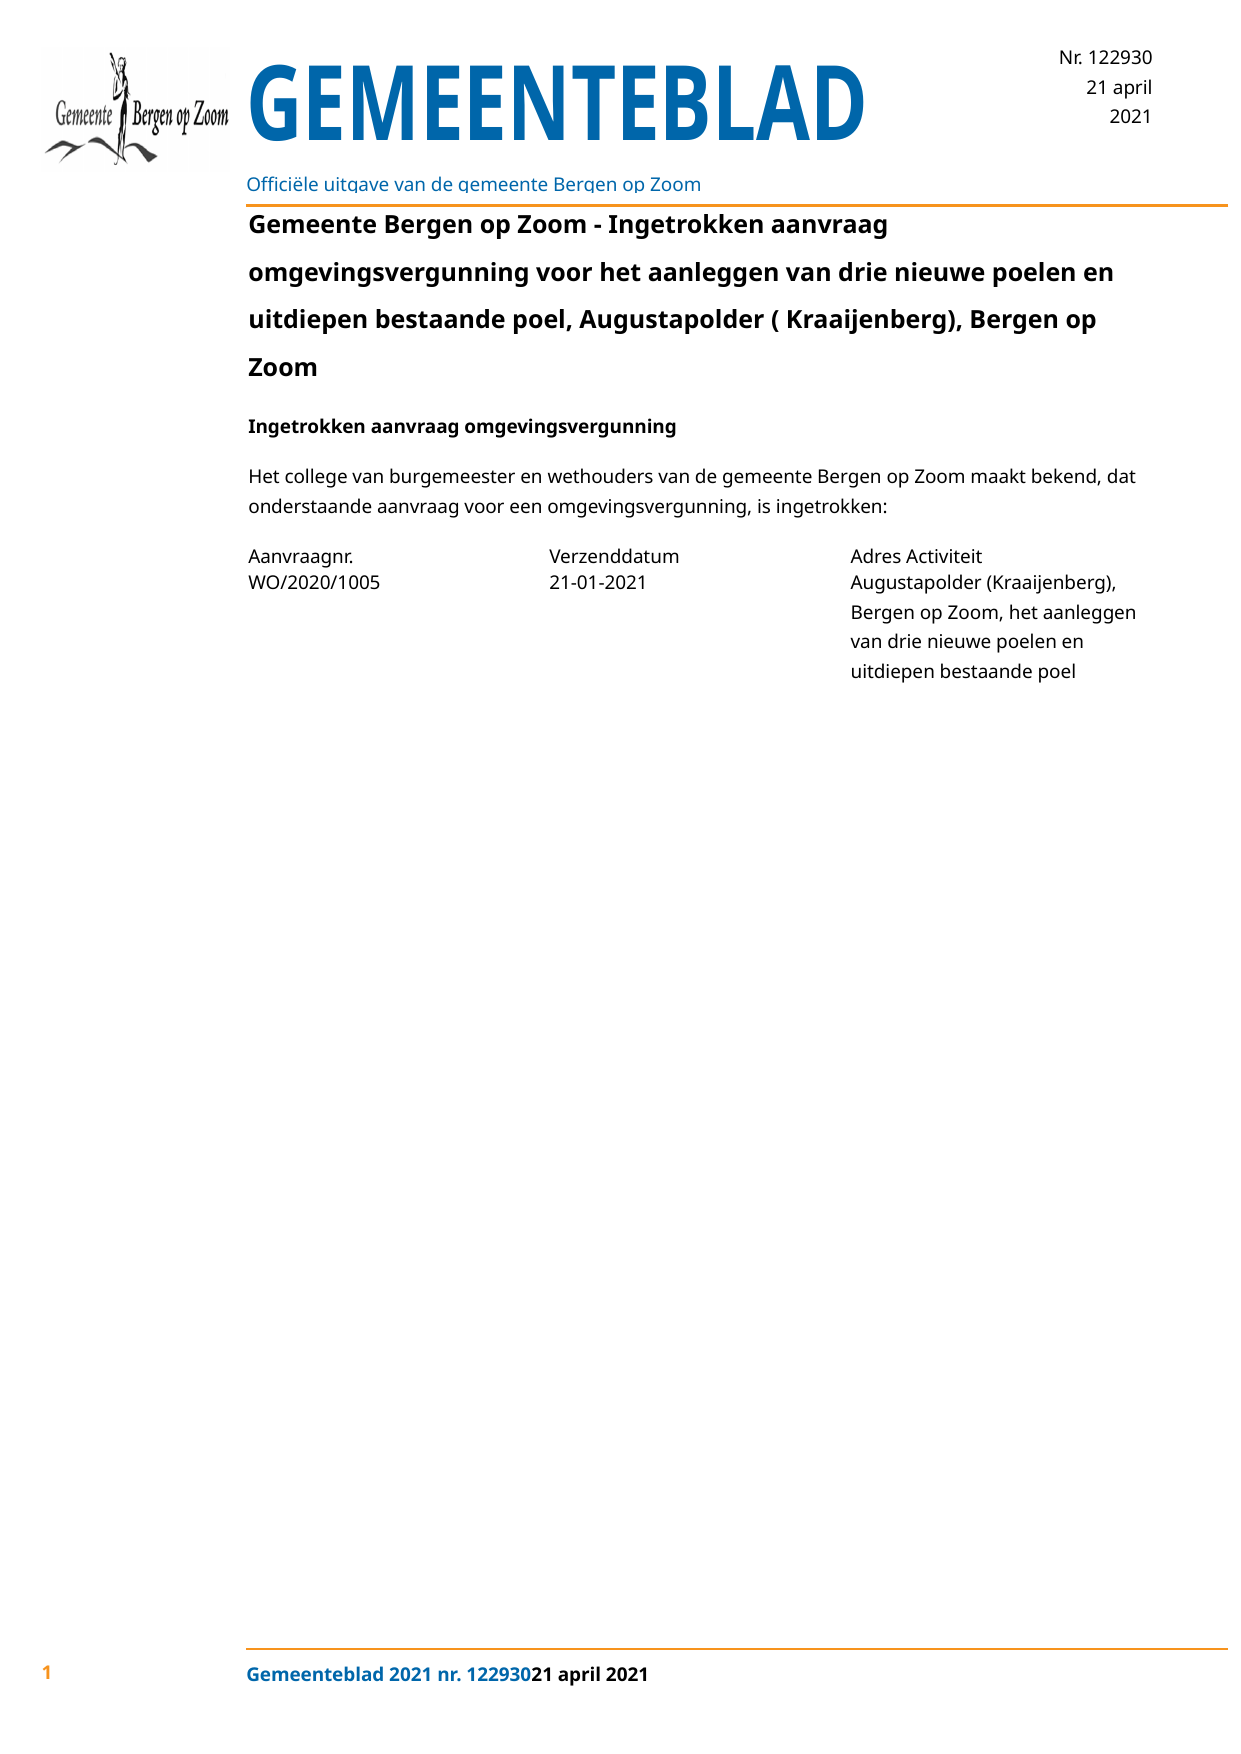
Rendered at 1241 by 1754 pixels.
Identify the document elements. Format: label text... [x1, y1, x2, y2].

picture [41, 47, 231, 172]
table_header Verzenddatum [549, 544, 850, 569]
table_header Aanvraagnr. [248, 544, 549, 569]
text Gemeente Bergen op Zoom - Ingetrokken aanvraag omgevingsvergunning voor het aanleggen van drie nieuwe poelen en uitdiepen bestaande poel, Augustapolder ( Kraaijenberg), Bergen op Zoom [248, 207, 1152, 384]
table_cell Augustapolder (Kraaijenberg), Bergen op Zoom, het aanleggen van drie nieuwe poelen en uitdiepen bestaande poel [850, 569, 1152, 684]
text Het college van burgemeester en wethouders van de gemeente Bergen op Zoom maakt bekend, dat onderstaande aanvraag voor een omgevingsvergunning, is ingetrokken: [248, 463, 1152, 519]
table_cell 21-01-2021 [549, 569, 850, 684]
table_header Adres Activiteit [850, 544, 1152, 569]
text Ingetrokken aanvraag omgevingsvergunning [248, 413, 1152, 439]
table_cell WO/2020/1005 [248, 569, 549, 684]
